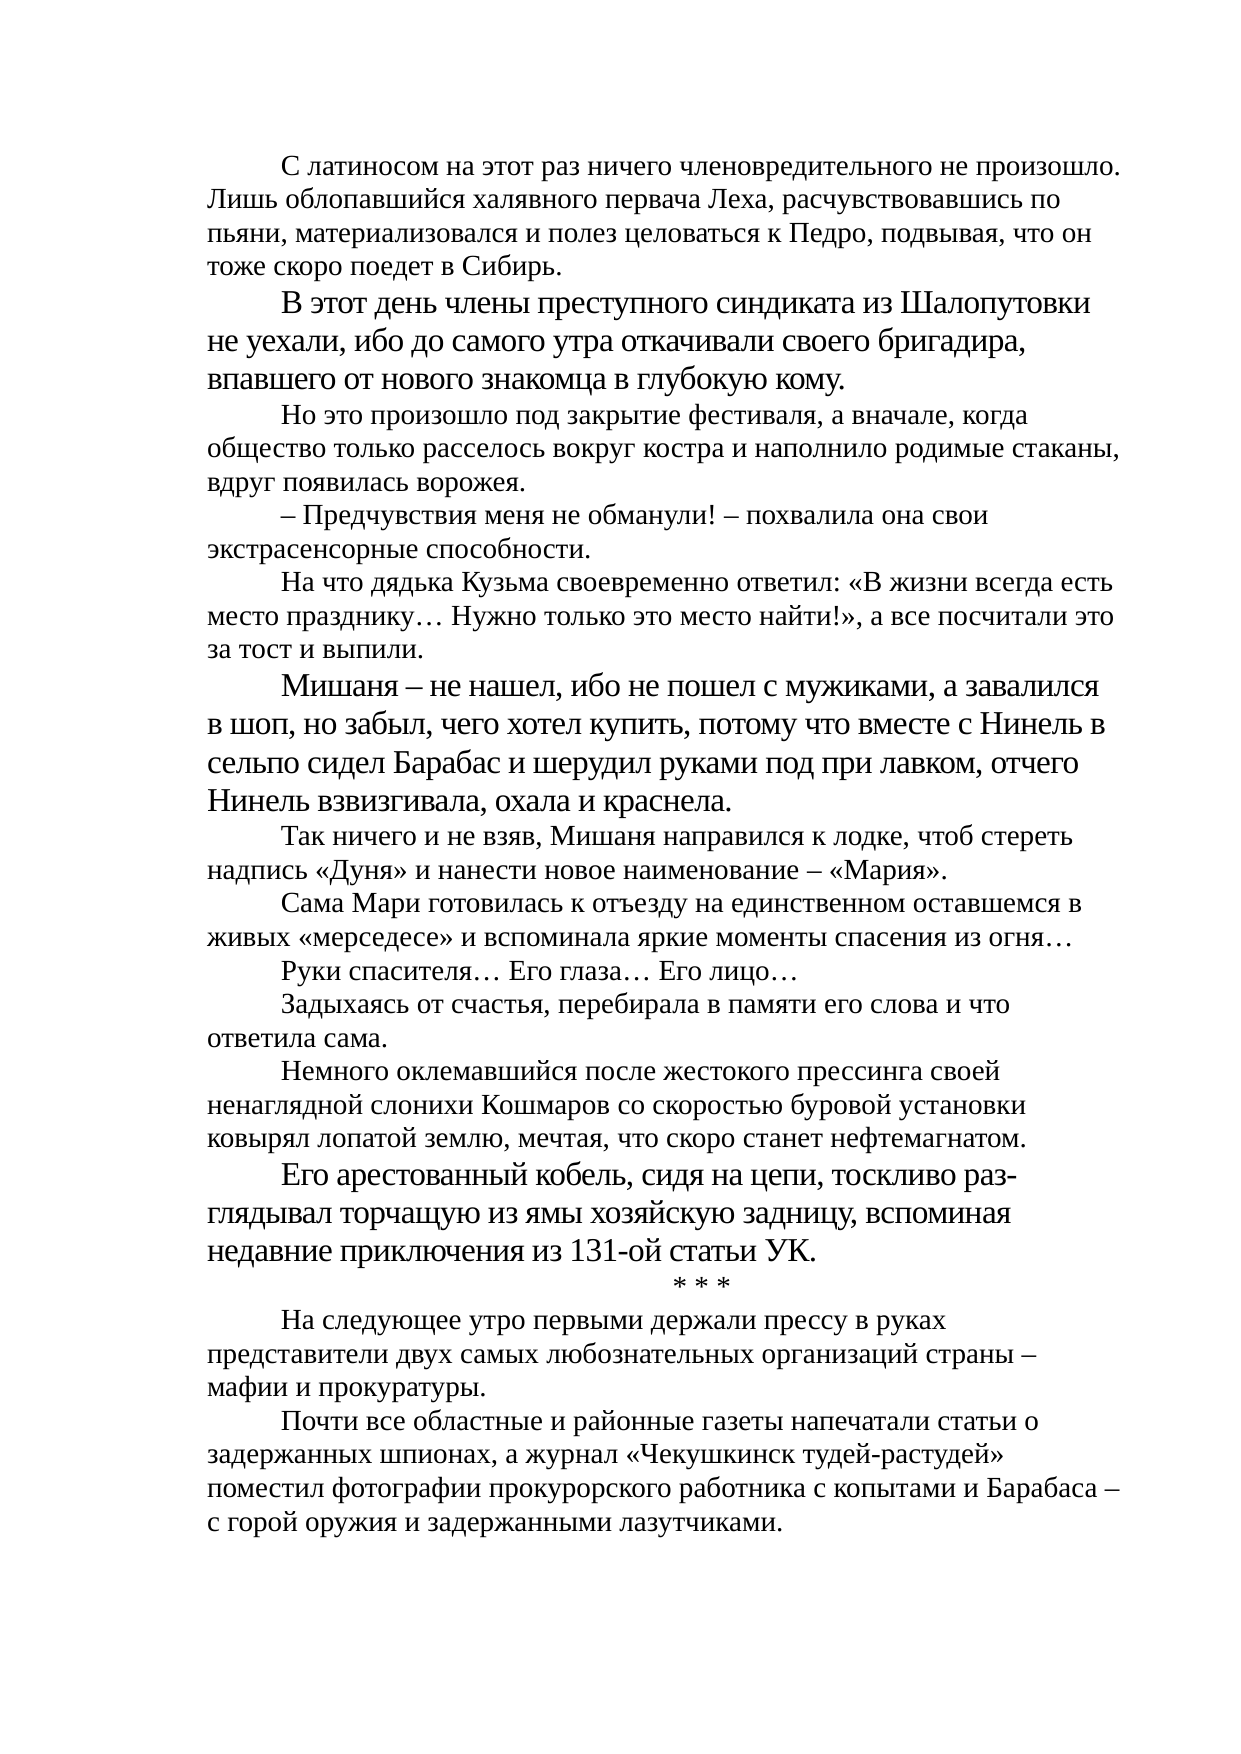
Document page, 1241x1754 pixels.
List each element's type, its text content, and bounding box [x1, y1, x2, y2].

text На что дядька Кузьма своевременно ответил: «В жизни всегда есть место празднику… Нужно только это место найти!», а все посчитали это за тост и выпили. [207, 564, 1122, 665]
text Сама Mари готовилась к отъезду на единственном оставшемся в живых «мерседесе» и вспоминала яркие моменты спасения из огня… [207, 886, 1122, 953]
text На следующее утро первыми держали прессу в руках представители двух самых любознательных организаций страны – мафии и прокуратуры. [207, 1302, 1122, 1403]
text Руки спасителя… Его глаза… Его лицо… [207, 953, 1122, 986]
text Немного оклемавшийся после жестокого прессинга своей ненаглядной слонихи Кошмаров со скоростью буровой установки ковырял лопатой землю, мечтая, что скоро станет нефтемагнатом. [207, 1053, 1122, 1154]
text Его арестованный кобель, сидя на цепи, тоскливо раз- глядывал торчащую из ямы хозяйскую задницу, вспоминая недавние приключения из 131-ой статьи УК. [207, 1154, 1122, 1269]
text В этот день члены преступного синдиката из Шалопутовки не уехали, ибо до самого утра откачивали своего бригадира, впавшего от нового знакомца в глубокую кому. [207, 282, 1122, 397]
text Почти все областные и районные газеты напечатали статьи о задержанных шпионах, а журнал «Чекушкинск тудей-растудей» поместил фотографии прокурорского работника с копытами и Барабаса – с горой оружия и задержанными лазутчиками. [207, 1403, 1122, 1537]
text Но это произошло под закрытие фестиваля, а вначале, когда общество только расселось вокруг костра и наполнило родимые стаканы, вдруг появилась ворожея. [207, 397, 1122, 497]
text С латиносом на этот раз ничего членовредительного не произошло. Лишь облопавшийся халявного первача Леха, расчувствовавшись по пьяни, материализовался и полез целоваться к Педро, подвывая, что он тоже скоро поедет в Сибирь. [207, 148, 1122, 282]
text Мишаня – не нашел, ибо не пошел с мужиками, а завалился в шоп, но забыл, чего хотел купить, потому что вместе с Нинель в сельпо сидел Барабас и шерудил руками под при лавком, отчего Нинель взвизгивала, охала и краснела. [207, 665, 1122, 818]
text – Предчувствия меня не обманули! – похвалила она свои экстрасенсорные способности. [207, 497, 1122, 564]
text Задыхаясь от счастья, перебирала в памяти его слова и что ответила сама. [207, 986, 1122, 1053]
subtitle * * * [207, 1269, 1122, 1302]
text Так ничего и не взяв, Мишаня направился к лодке, чтоб стереть надпись «Дуня» и нанести новое наименование – «Мария». [207, 818, 1122, 886]
